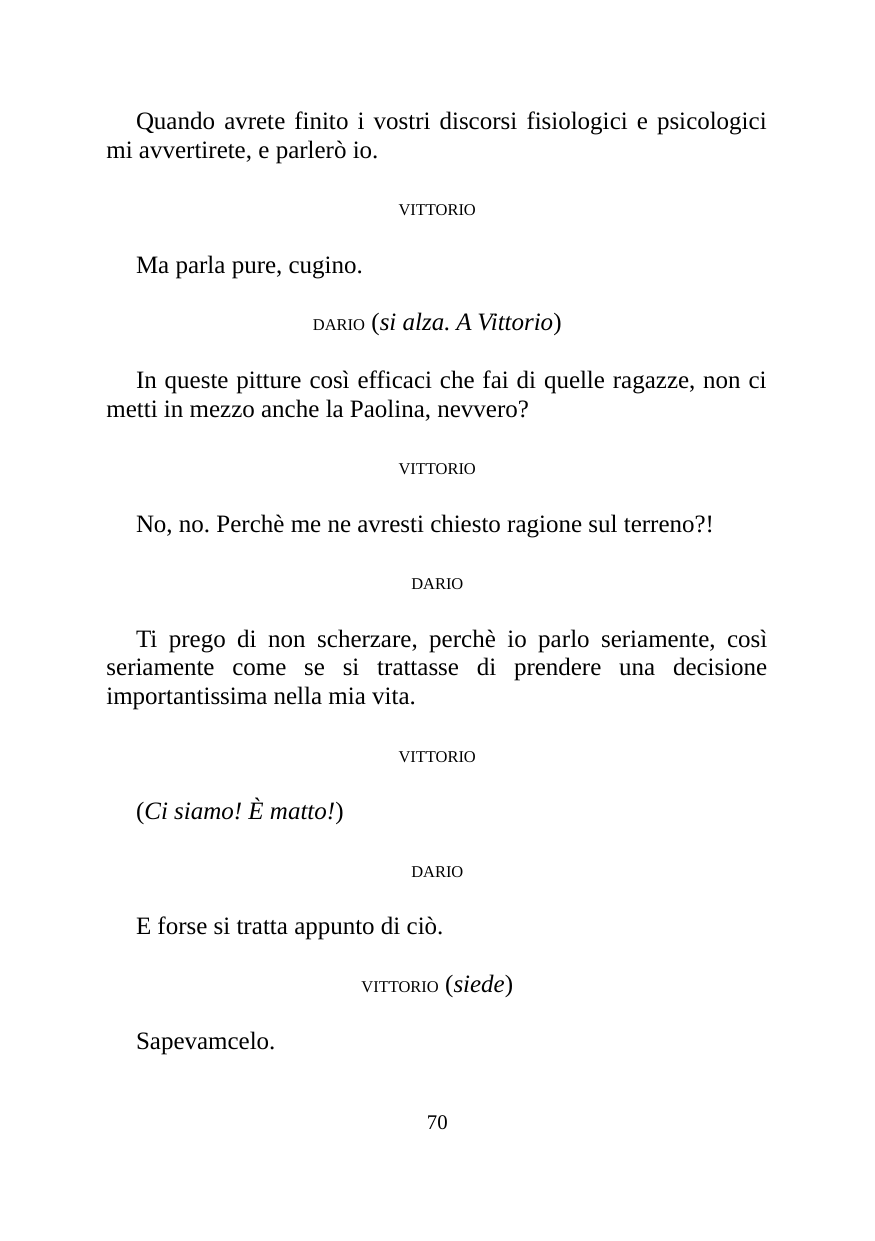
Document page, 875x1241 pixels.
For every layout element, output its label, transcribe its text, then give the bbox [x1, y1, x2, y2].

text vittorio [106, 451, 768, 480]
text Sapevamcelo. [106, 1026, 768, 1055]
text vittorio (siede) [106, 969, 768, 997]
text Ma parla pure, cugino. [106, 250, 768, 279]
text E forse si tratta appunto di ciò. [106, 911, 768, 940]
text vittorio [106, 192, 768, 221]
text In queste pitture così efficaci che fai di quelle ragazze, non ci metti in mezzo anche la Paolina, nevvero? [106, 365, 768, 422]
text Ti prego di non scherzare, perchè io parlo seriamente, così seriamente come se si trattasse di prendere una decisione importantissima nella mia vita. [106, 624, 768, 710]
text dario [106, 566, 768, 595]
text dario [106, 854, 768, 882]
text Quando avrete finito i vostri discorsi fisiologici e psicologici mi avvertirete, e parlerò io. [106, 106, 768, 164]
text dario (si alza. A Vittorio) [106, 307, 768, 336]
text No, no. Perchè me ne avresti chiesto ragione sul terreno?! [106, 509, 768, 537]
text vittorio [106, 739, 768, 767]
text (Ci siamo! È matto!) [106, 796, 768, 825]
